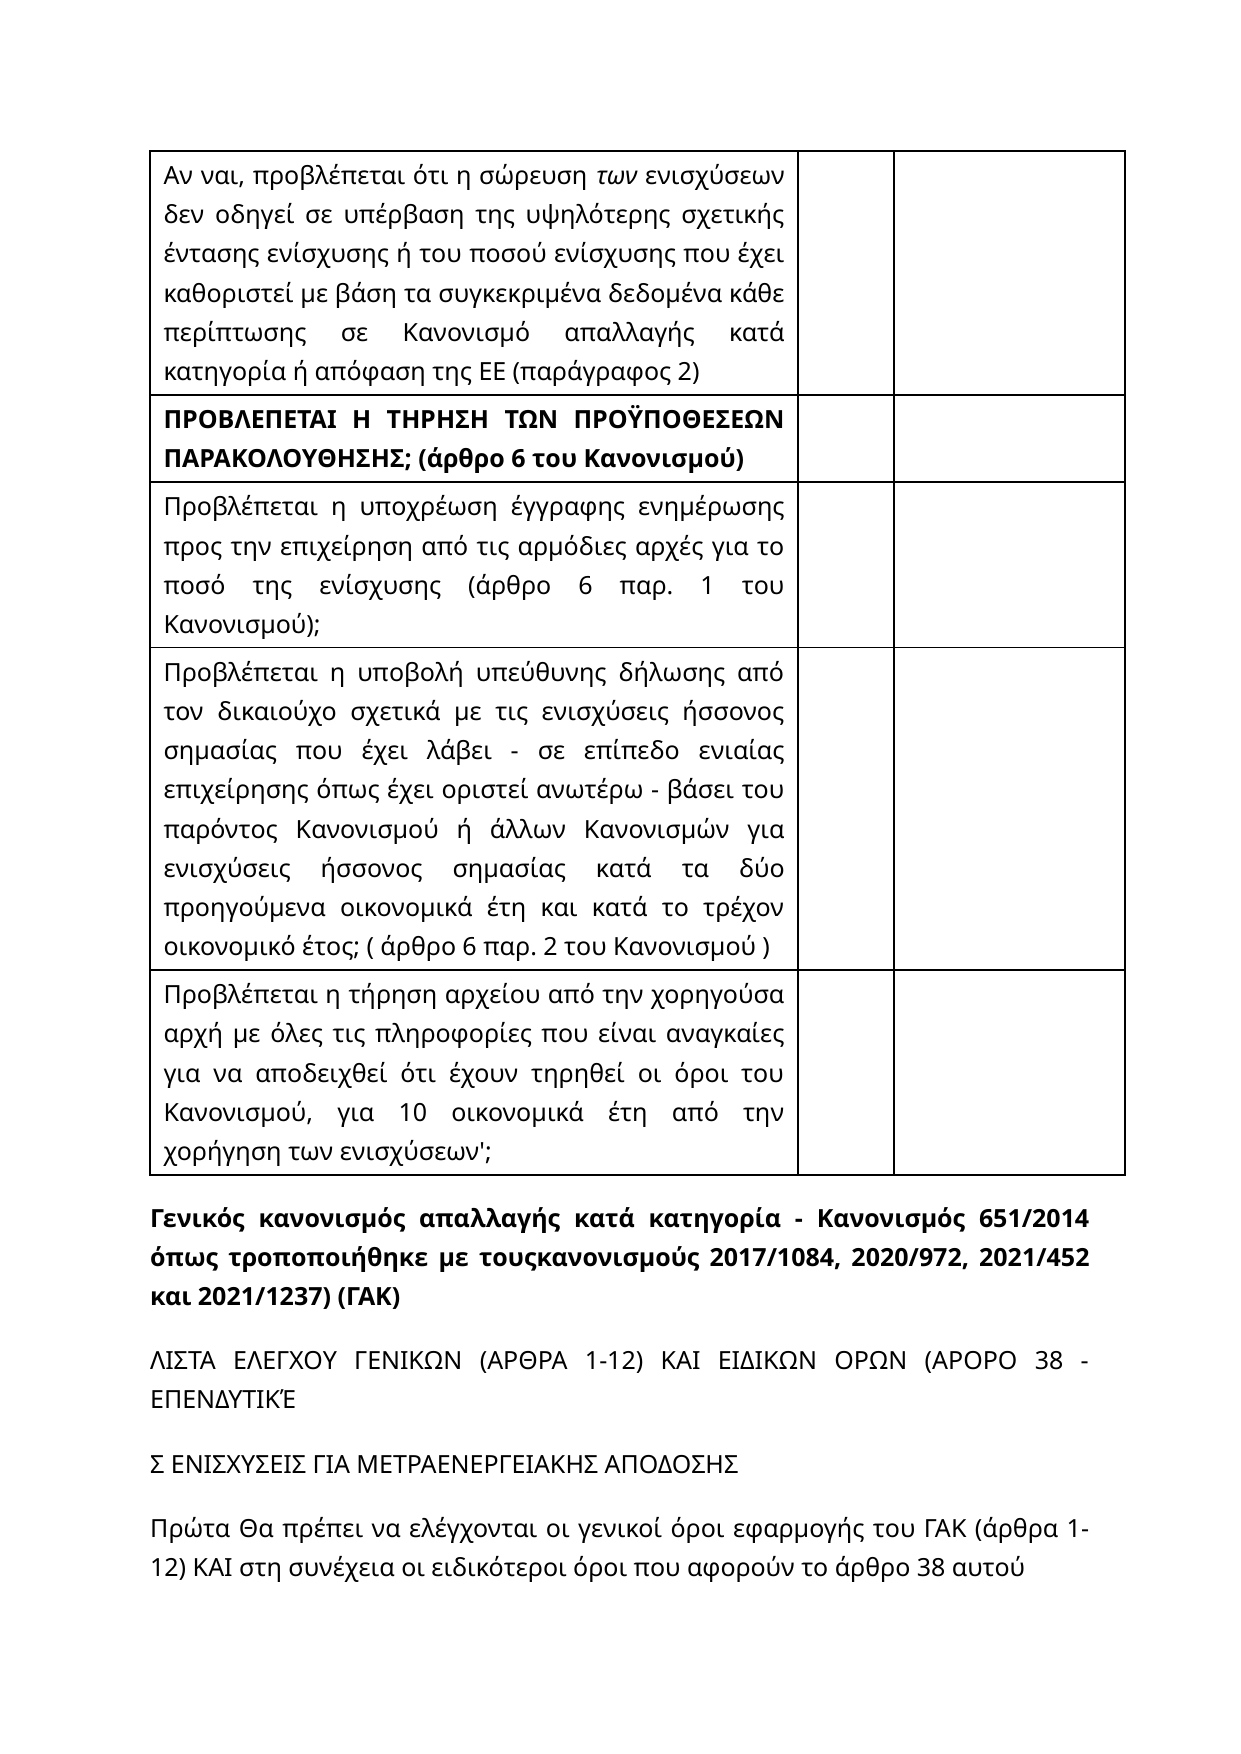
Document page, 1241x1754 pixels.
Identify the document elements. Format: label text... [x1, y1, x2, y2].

table_cell Προβλέπεται η τήρηση αρχείου από την χορηγούσα αρχή με όλες τις πληροφορίες που είναι αναγκαίες για να αποδειχθεί ότι έχουν τηρηθεί οι όροι του Κανονισμού, για 10 οικονομικά έτη από την χορήγηση των ενισχύσεων'; [151, 971, 797, 1174]
table_cell [799, 396, 893, 481]
table_cell [799, 971, 893, 1174]
table_cell [895, 396, 1124, 481]
table_cell Προβλέπεται η υποχρέωση έγγραφης ενημέρωσης προς την επιχείρηση από τις αρμόδιες αρχές για το ποσό της ενίσχυσης (άρθρο 6 παρ. 1 του Κανονισμού); [151, 483, 797, 647]
table_cell [799, 152, 893, 394]
table_cell [895, 483, 1124, 647]
text Πρώτα Θα πρέπει να ελέγχονται οι γενικοί όροι εφαρμογής του ΓΑΚ (άρθρα 1-12) ΚΑΙ στη συνέχεια οι ειδικότεροι όροι που αφορούν το άρθρο 38 αυτού [150, 1511, 1090, 1584]
table_cell ΠΡΟΒΛΕΠΕΤΑΙ Η ΤΗΡΗΣΗ ΤΩΝ ΠΡΟΫΠΟΘΕΣΕΩΝ ΠΑΡΑΚΟΛΟΥΘΗΣΗΣ; (άρθρο 6 του Κανονισμού) [151, 396, 797, 481]
table_cell [895, 971, 1124, 1174]
table_cell Προβλέπεται η υποβολή υπεύθυνης δήλωσης από τον δικαιούχο σχετικά με τις ενισχύσεις ήσσονος σημασίας που έχει λάβει - σε επίπεδο ενιαίας επιχείρησης όπως έχει οριστεί ανωτέρω - βάσει του παρόντος Κανονισμού ή άλλων Κανονισμών για ενισχύσεις ήσσονος σημασίας κατά τα δύο προηγούμενα οικονομικά έτη και κατά το τρέχον οικονομικό έτος; ( άρθρο 6 παρ. 2 του Κανονισμού ) [151, 648, 797, 969]
table_cell [799, 483, 893, 647]
text Σ ΕΝΙΣΧΥΣΕΙΣ ΓΙΑ ΜΕΤΡΑΕΝΕΡΓΕΙΑΚΗΣ ΑΠΟΔΟΣΗΣ [150, 1446, 1090, 1480]
table_cell Αν ναι, προβλέπεται ότι η σώρευση των ενισχύσεων δεν οδηγεί σε υπέρβαση της υψηλότερης σχετικής έντασης ενίσχυσης ή του ποσού ενίσχυσης που έχει καθοριστεί με βάση τα συγκεκριμένα δεδομένα κάθε περίπτωσης σε Κανονισμό απαλλαγής κατά κατηγορία ή απόφαση της ΕΕ (παράγραφος 2) [151, 152, 797, 394]
table_cell [895, 648, 1124, 969]
table_cell [799, 648, 893, 969]
text Γενικός κανονισμός απαλλαγής κατά κατηγορία - Κανονισμός 651/2014 όπως τροποποιήθηκε με τουςκανονισμούς 2017/1084, 2020/972, 2021/452 και 2021/1237) (ΓΑΚ) [150, 1201, 1090, 1313]
text ΛΙΣΤΑ ΕΛΕΓΧΟΥ ΓΕΝΙΚΩΝ (ΑΡΘΡΑ 1-12) ΚΑΙ ΕΙΔΙΚΩΝ ΟΡΩΝ (ΑΡΟΡΟ 38 - ΕΠΕΝΔΥΤΙΚΈ [150, 1343, 1090, 1416]
table_cell [895, 152, 1124, 394]
